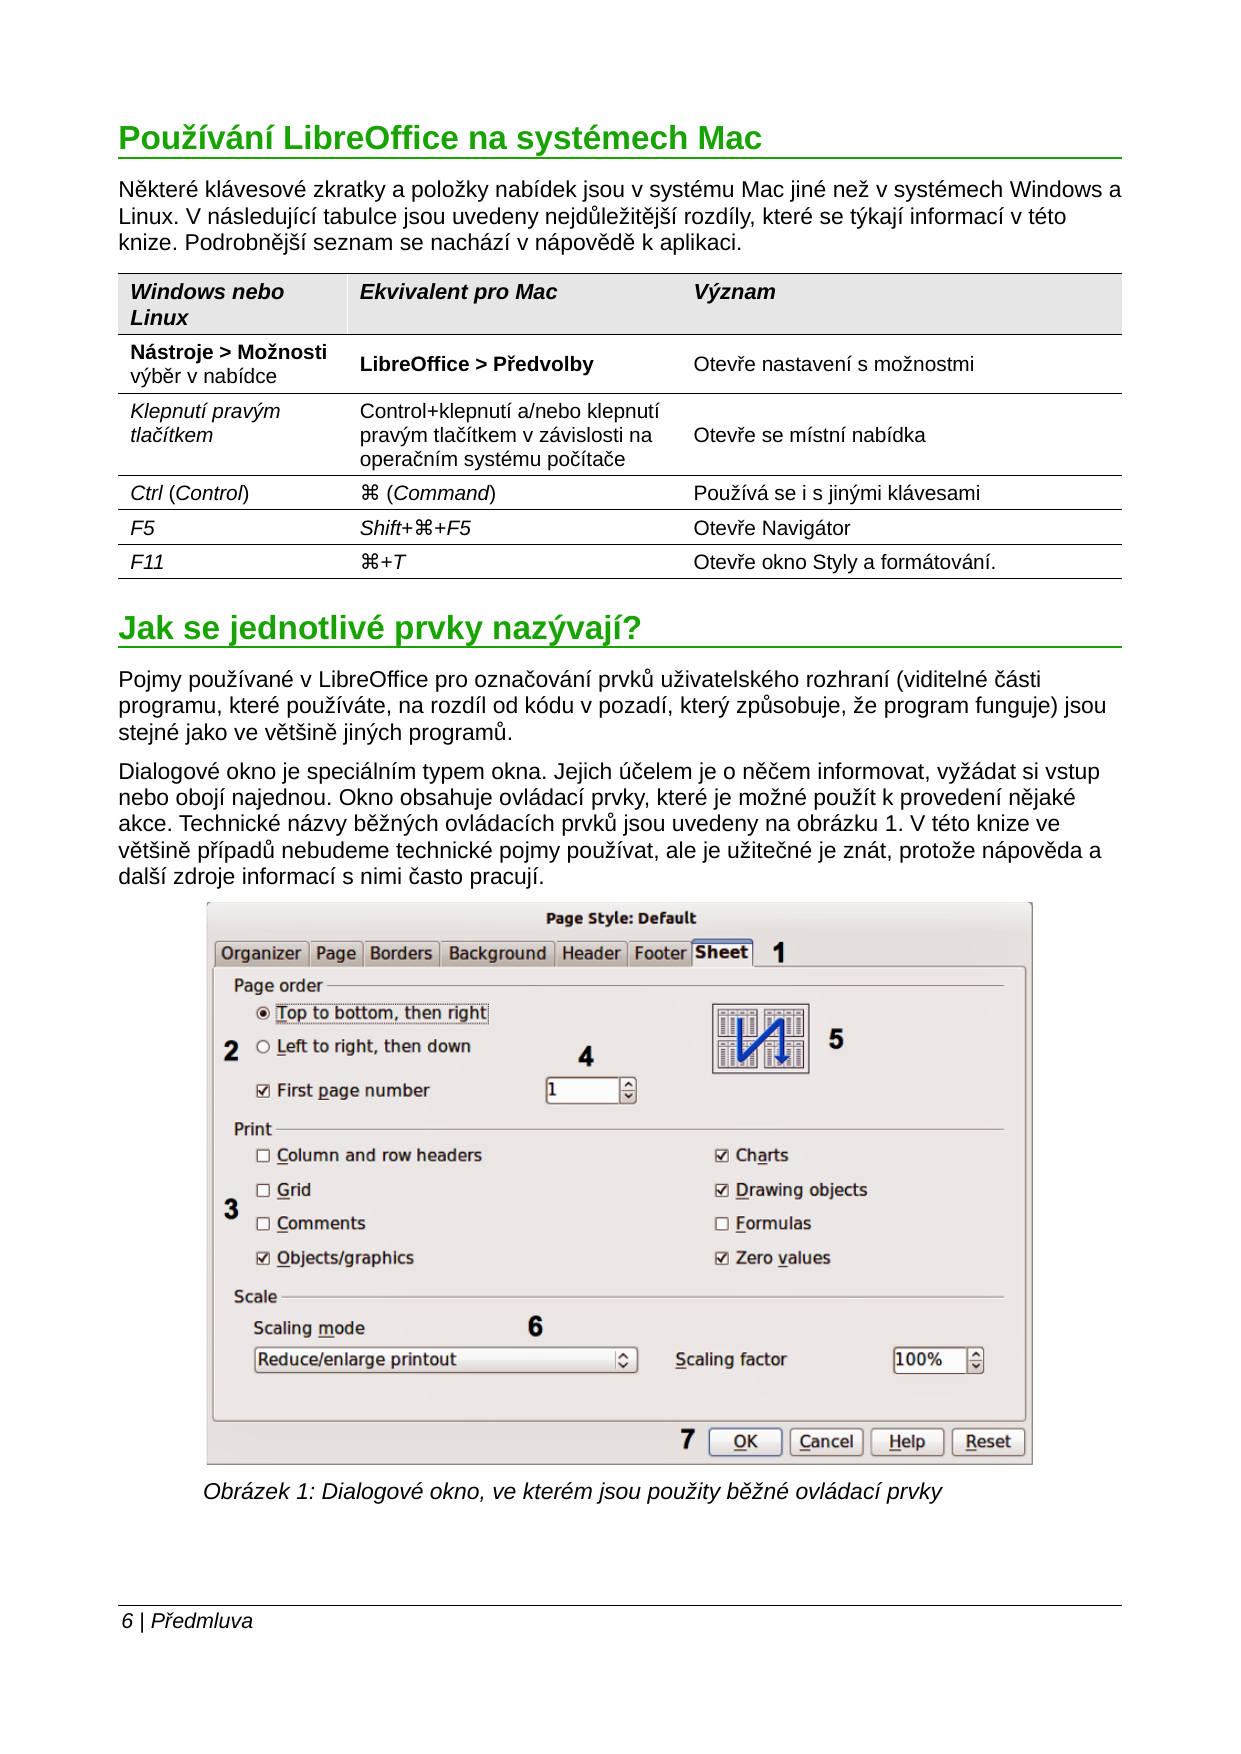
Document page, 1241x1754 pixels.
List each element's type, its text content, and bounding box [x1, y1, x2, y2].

table_header Windows nebo Linux [118, 274, 347, 334]
table_cell Ctrl (Control) [118, 476, 347, 509]
table_header Ekvivalent pro Mac [348, 274, 681, 334]
table_cell Shift+⌘+F5 [348, 510, 681, 544]
table_cell Otevře se místní nabídka [681, 394, 1122, 475]
table_cell Control+klepnutí a/nebo klepnutí pravým tlačítkem v závislosti na operačním systému počítače [348, 394, 681, 475]
picture [206, 902, 1034, 1466]
table_cell F11 [118, 545, 347, 578]
text Dialogové okno je speciálním typem okna. Jejich účelem je o něčem informovat, vyžádat si vstup nebo obojí najednou. Okno obsahuje ovládací prvky, které je možné použít k provedení nějaké akce. Technické názvy běžných ovládacích prvků jsou uvedeny na obrázku 1. V této knize ve většině případů nebudeme technické pojmy používat, ale je užitečné je znát, protože nápověda a další zdroje informací s nimi často pracují. [118, 758, 1122, 889]
table_cell F5 [118, 510, 347, 544]
text Pojmy používané v LibreOffice pro označování prvků uživatelského rozhraní (viditelné části programu, které používáte, na rozdíl od kódu v pozadí, který způsobuje, že program funguje) jsou stejné jako ve většině jiných programů. [118, 666, 1122, 745]
table_cell Používá se i s jinými klávesami [681, 476, 1122, 509]
subtitle Používání LibreOffice na systémech Mac [118, 118, 1122, 157]
text Obrázek 1 : Dialogové okno, ve kterém jsou použity běžné ovládací prvky [203, 1478, 1037, 1504]
table_cell ⌘+T [348, 545, 681, 578]
table_cell Otevře nastavení s možnostmi [681, 335, 1122, 392]
table_cell Nástroje > Možnosti výběr v nabídce [118, 335, 347, 392]
table_cell ⌘ (Command) [348, 476, 681, 509]
table_cell Otevře Navigátor [681, 510, 1122, 544]
table_cell Otevře okno Styly a formátování. [681, 545, 1122, 578]
table_header Význam [681, 274, 1122, 334]
text Některé klávesové zkratky a položky nabídek jsou v systému Mac jiné než v systémech Windows a Linux. V následující tabulce jsou uvedeny nejdůležitější rozdíly, které se týkají informací v této knize. Podrobnější seznam se nachází v nápovědě k aplikaci. [118, 176, 1122, 255]
subtitle Jak se jednotlivé prvky nazývají? [118, 608, 1122, 646]
table_cell LibreOffice > Předvolby [348, 335, 681, 392]
table_cell Klepnutí pravým tlačítkem [118, 394, 347, 475]
